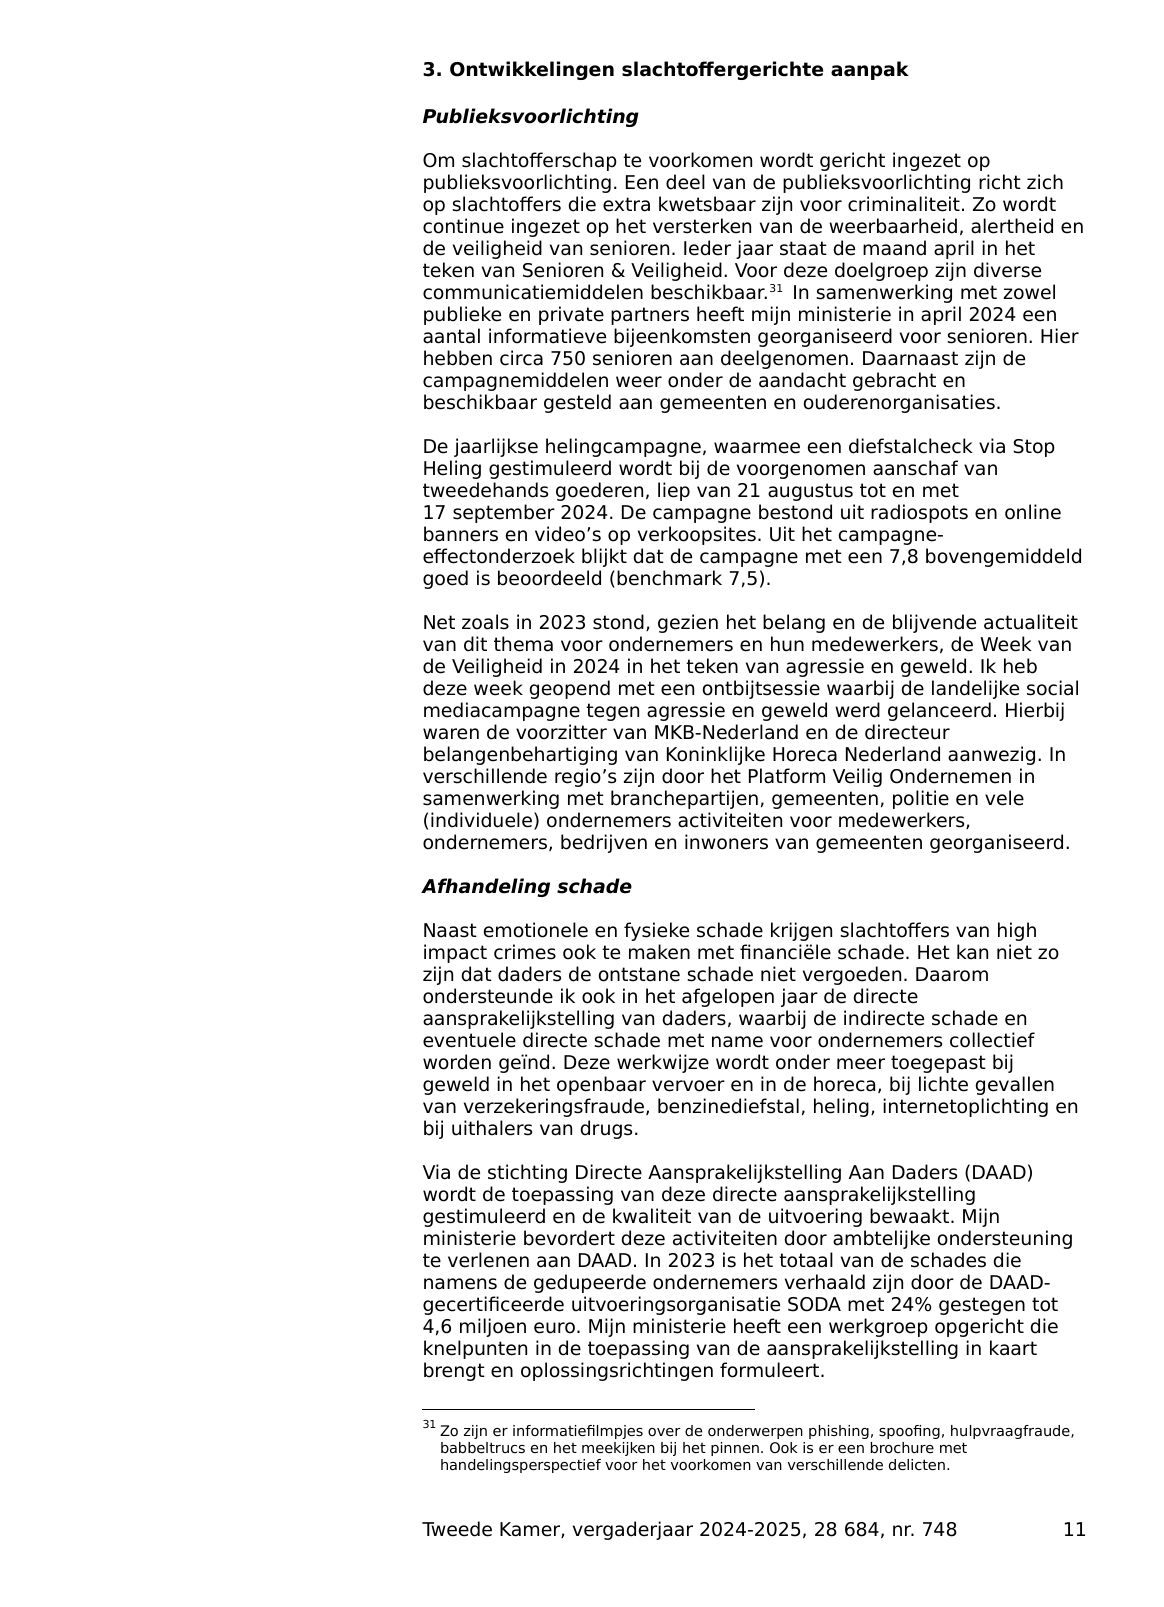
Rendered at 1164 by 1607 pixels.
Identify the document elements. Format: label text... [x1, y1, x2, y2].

text Naast emotionele en fysieke schade krijgen slachtoffers van high impact crimes ook te maken met financiële schade. Het kan niet zo zijn dat daders de ontstane schade niet vergoeden. Daarom ondersteunde ik ook in het afgelopen jaar de directe aansprakelijkstelling van daders, waarbij de indirecte schade en eventuele directe schade met name voor ondernemers collectief worden geïnd. Deze werkwijze wordt onder meer toegepast bij geweld in het openbaar vervoer en in de horeca, bij lichte gevallen van verzekeringsfraude, benzinediefstal, heling, internetoplichting en bij uithalers van drugs. [422, 920, 1087, 1140]
subtitle Publieksvoorlichting [422, 106, 1087, 128]
text De jaarlijkse helingcampagne, waarmee een diefstalcheck via Stop Heling gestimuleerd wordt bij de voorgenomen aanschaf van tweedehands goederen, liep van 21 augustus tot en met 17 september 2024. De campagne bestond uit radiospots en online banners en video’s op verkoopsites. Uit het campagne-effectonderzoek blijkt dat de campagne met een 7,8 bovengemiddeld goed is beoordeeld (benchmark 7,5). [422, 436, 1087, 590]
text Via de stichting Directe Aansprakelijkstelling Aan Daders (DAAD) wordt de toepassing van deze directe aansprakelijkstelling gestimuleerd en de kwaliteit van de uitvoering bewaakt. Mijn ministerie bevordert deze activiteiten door ambtelijke ondersteuning te verlenen aan DAAD. In 2023 is het totaal van de schades die namens de gedupeerde ondernemers verhaald zijn door de DAAD-gecertificeerde uitvoeringsorganisatie SODA met 24% gestegen tot 4,6 miljoen euro. Mijn ministerie heeft een werkgroep opgericht die knelpunten in de toepassing van de aansprakelijkstelling in kaart brengt en oplossingsrichtingen formuleert. [422, 1162, 1087, 1382]
text Zo zijn er informatiefilmpjes over de onderwerpen phishing, spoofing, hulpvraagfraude, babbeltrucs en het meekijken bij het pinnen. Ook is er een brochure met handelingsperspectief voor het voorkomen van verschillende delicten. [422, 1418, 1087, 1474]
subtitle Afhandeling schade [422, 876, 1087, 898]
subtitle 3. Ontwikkelingen slachtoffergerichte aanpak [422, 59, 1087, 81]
text Om slachtofferschap te voorkomen wordt gericht ingezet op publieksvoorlichting. Een deel van de publieksvoorlichting richt zich op slachtoffers die extra kwetsbaar zijn voor criminaliteit. Zo wordt continue ingezet op het versterken van de weerbaarheid, alertheid en de veiligheid van senioren. Ieder jaar staat de maand april in het teken van Senioren & Veiligheid. Voor deze doelgroep zijn diverse communicatiemiddelen beschikbaar. In samenwerking met zowel publieke en private partners heeft mijn ministerie in april 2024 een aantal informatieve bijeenkomsten georganiseerd voor senioren. Hier hebben circa 750 senioren aan deelgenomen. Daarnaast zijn de campagnemiddelen weer onder de aandacht gebracht en beschikbaar gesteld aan gemeenten en ouderenorganisaties. [422, 150, 1087, 414]
text Net zoals in 2023 stond, gezien het belang en de blijvende actualiteit van dit thema voor ondernemers en hun medewerkers, de Week van de Veiligheid in 2024 in het teken van agressie en geweld. Ik heb deze week geopend met een ontbijtsessie waarbij de landelijke social mediacampagne tegen agressie en geweld werd gelanceerd. Hierbij waren de voorzitter van MKB-Nederland en de directeur belangenbehartiging van Koninklijke Horeca Nederland aanwezig. In verschillende regio’s zijn door het Platform Veilig Ondernemen in samenwerking met branchepartijen, gemeenten, politie en vele (individuele) ondernemers activiteiten voor medewerkers, ondernemers, bedrijven en inwoners van gemeenten georganiseerd. [422, 612, 1087, 854]
